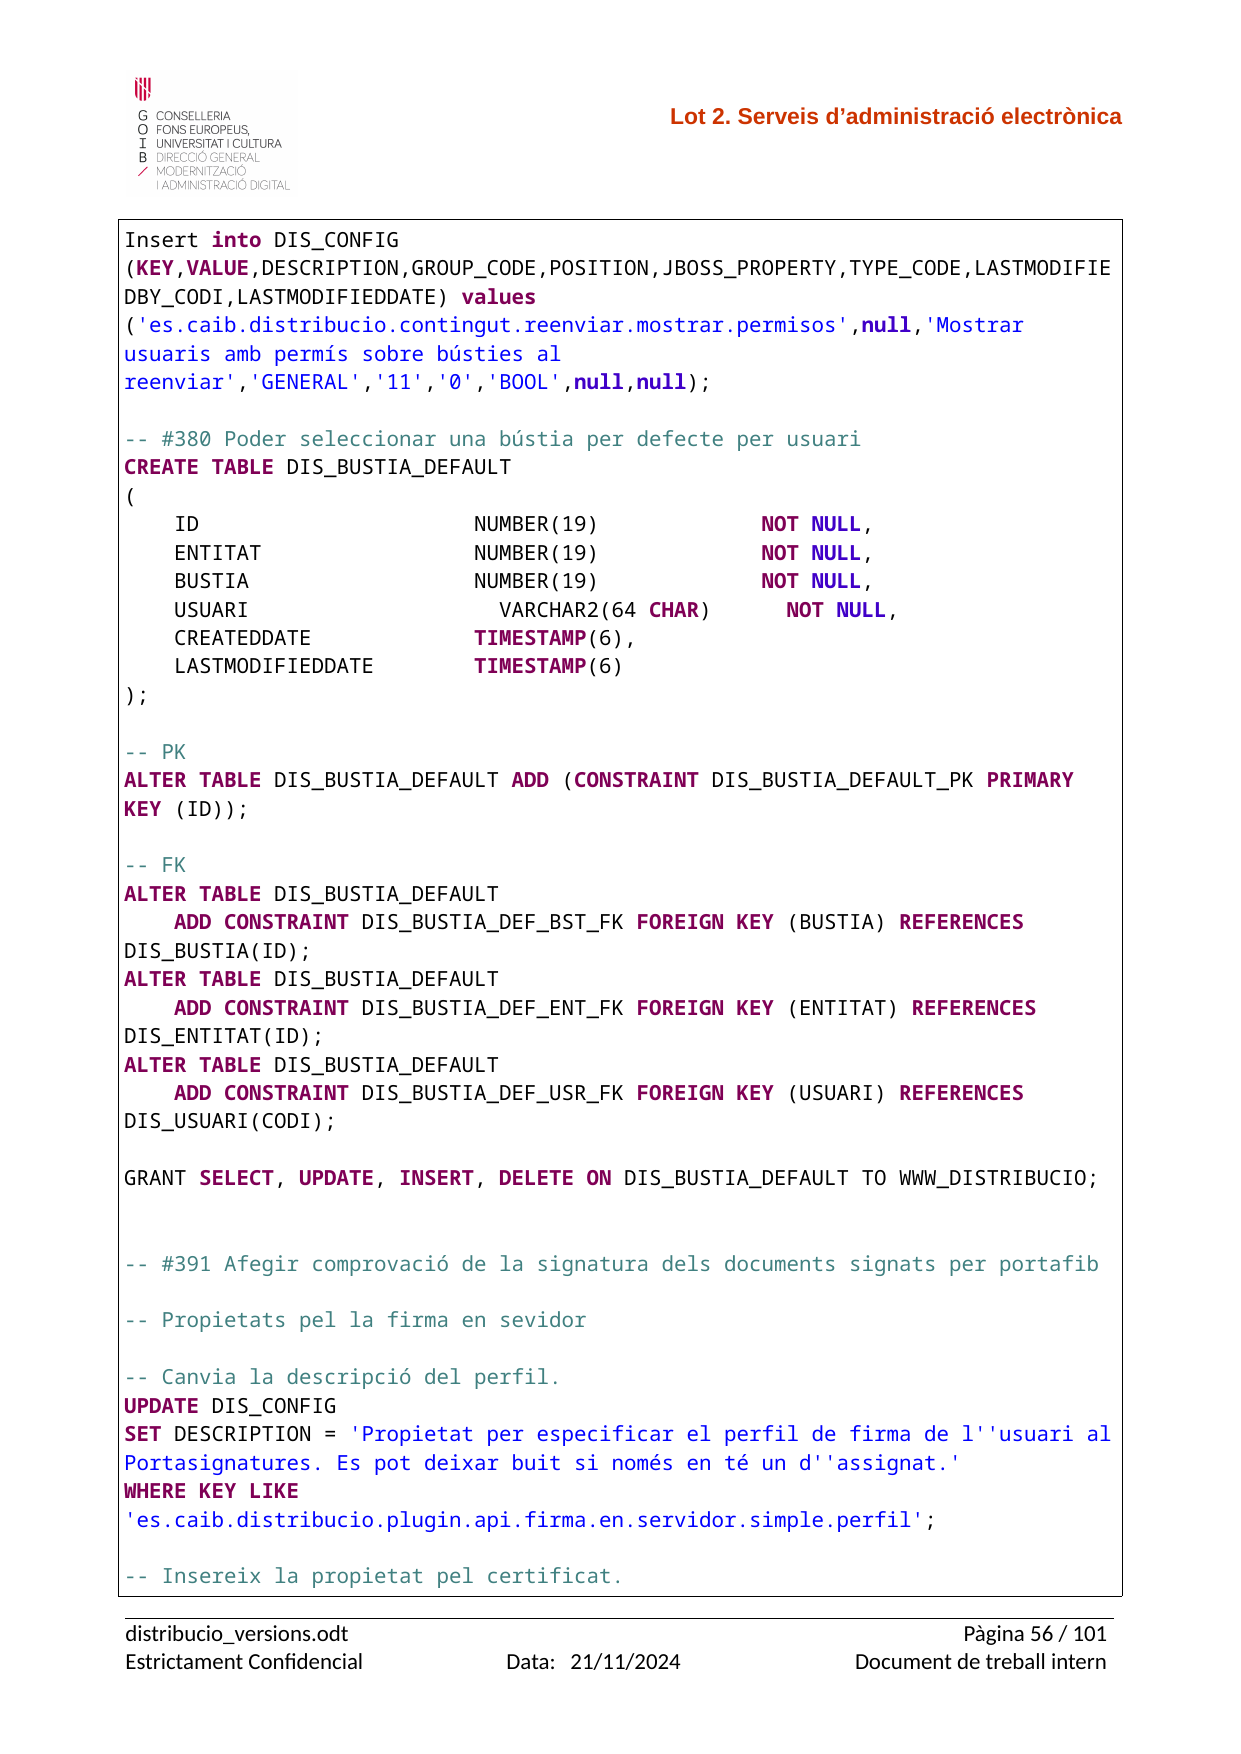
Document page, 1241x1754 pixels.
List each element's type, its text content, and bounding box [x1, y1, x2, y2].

table_header Insert into DIS_CONFIG (KEY,VALUE,DESCRIPTION,GROUP_CODE,POSITION,JBOSS_PROPERTY,TYPE_CODE,LASTMODIFIEDBY_CODI,LASTMODIFIEDDATE) values ('es.caib.distribucio.contingut.reenviar.mostrar.permisos',null,'Mostrar usuaris amb permís sobre bústies al reenviar','GENERAL','11','0','BOOL',null,null); -- #380 Poder seleccionar una bústia per defecte per usuari CREATE TABLE DIS_BUSTIA_DEFAULT ( ID NUMBER(19) NOT NULL, ENTITAT NUMBER(19) NOT NULL, BUSTIA NUMBER(19) NOT NULL, USUARI VARCHAR2(64 CHAR) NOT NULL, CREATEDDATE TIMESTAMP(6), LASTMODIFIEDDATE TIMESTAMP(6) ); -- PK ALTER TABLE DIS_BUSTIA_DEFAULT ADD (CONSTRAINT DIS_BUSTIA_DEFAULT_PK PRIMARY KEY (ID)); -- FK ALTER TABLE DIS_BUSTIA_DEFAULT ADD CONSTRAINT DIS_BUSTIA_DEF_BST_FK FOREIGN KEY (BUSTIA) REFERENCES DIS_BUSTIA(ID); ALTER TABLE DIS_BUSTIA_DEFAULT ADD CONSTRAINT DIS_BUSTIA_DEF_ENT_FK FOREIGN KEY (ENTITAT) REFERENCES DIS_ENTITAT(ID); ALTER TABLE DIS_BUSTIA_DEFAULT ADD CONSTRAINT DIS_BUSTIA_DEF_USR_FK FOREIGN KEY (USUARI) REFERENCES DIS_USUARI(CODI); GRANT SELECT, UPDATE, INSERT, DELETE ON DIS_BUSTIA_DEFAULT TO WWW_DISTRIBUCIO; -- #391 Afegir comprovació de la signatura dels documents signats per portafib -- Propietats pel la firma en sevidor -- Canvia la descripció del perfil. UPDATE DIS_CONFIG SET DESCRIPTION = 'Propietat per especificar el perfil de firma de l''usuari al Portasignatures. Es pot deixar buit si només en té un d''assignat.' WHERE KEY LIKE 'es.caib.distribucio.plugin.api.firma.en.servidor.simple.perfil'; -- Insereix la propietat pel certificat. [119, 220, 1122, 1596]
picture [126, 70, 299, 197]
